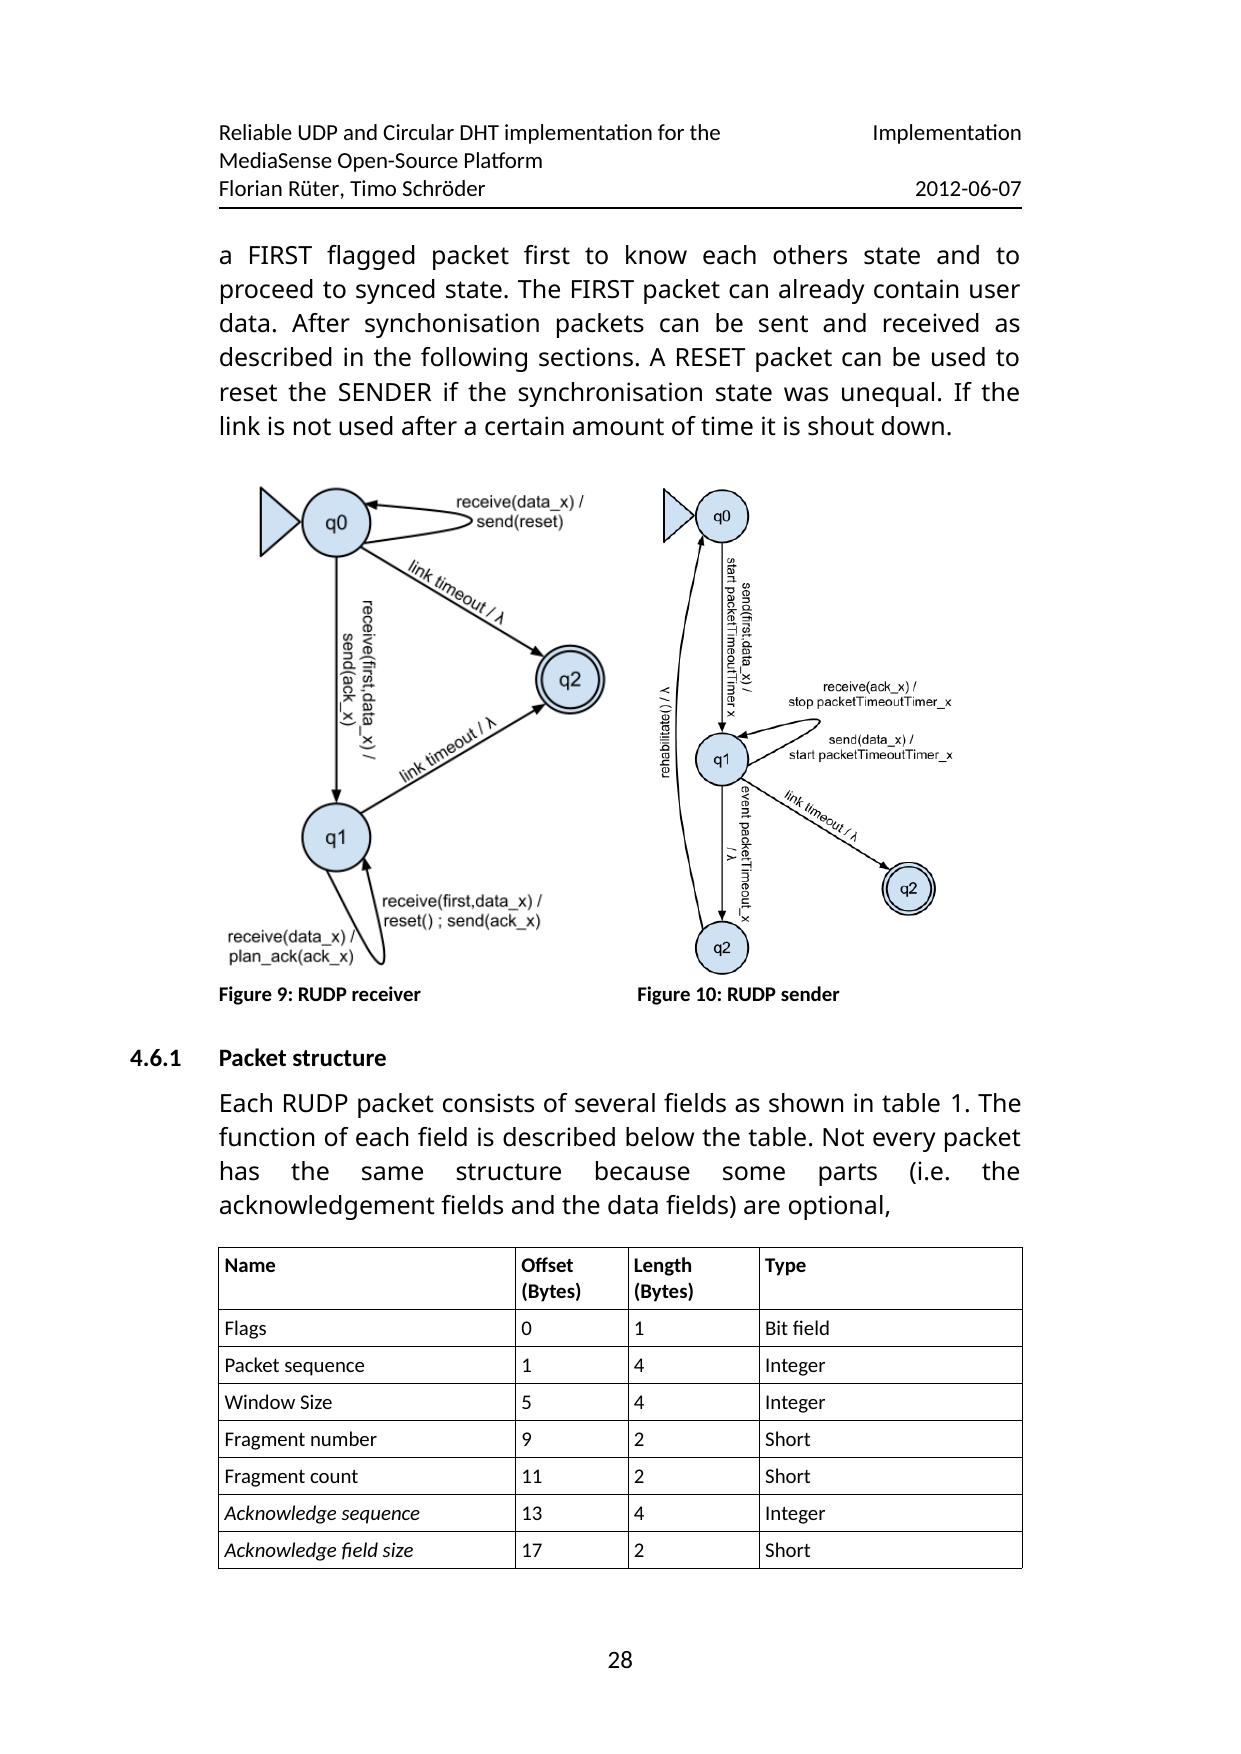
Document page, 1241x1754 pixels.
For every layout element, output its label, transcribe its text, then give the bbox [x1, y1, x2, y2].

table_cell 4 [629, 1347, 759, 1383]
table_header Type [760, 1248, 1022, 1309]
table_cell Integer [760, 1495, 1022, 1531]
table_cell Flags [219, 1310, 515, 1346]
table_cell 13 [516, 1495, 628, 1531]
table_cell 11 [516, 1458, 628, 1494]
table_cell Fragment count [219, 1458, 515, 1494]
text Figure 9: RUDP receiver [218, 981, 586, 1006]
table_cell Short [760, 1421, 1022, 1457]
text a FIRST flagged packet first to know each others state and to proceed to synced state. The FIRST packet can already contain user data. After synchonisation packets can be sent and received as described in the following sections. A RESET packet can be used to reset the SENDER if the synchronisation state was unequal. If the link is not used after a certain amount of time it is shout down. [218, 238, 1022, 442]
table_cell Integer [760, 1384, 1022, 1420]
table_cell 2 [629, 1458, 759, 1494]
table_cell 4 [629, 1384, 759, 1420]
table_cell 2 [629, 1421, 759, 1457]
table_cell Window Size [219, 1384, 515, 1420]
table_cell Fragment number [219, 1421, 515, 1457]
subtitle Packet structure [130, 467, 1022, 1073]
text Each RUDP packet consists of several fields as shown in table 1. The function of each field is described below the table. Not every packet has the same structure because some parts (i.e. the acknowledgement fields and the data fields) are optional, [218, 1086, 1022, 1222]
table_cell 9 [516, 1421, 628, 1457]
table_cell 1 [629, 1310, 759, 1346]
table_cell 4 [629, 1495, 759, 1531]
table_cell 2 [629, 1532, 759, 1568]
picture [637, 482, 975, 982]
table_cell 5 [516, 1384, 628, 1420]
table_cell Integer [760, 1347, 1022, 1383]
table_cell 17 [516, 1532, 628, 1568]
table_cell Acknowledge field size [219, 1532, 515, 1568]
table_cell Short [760, 1458, 1022, 1494]
picture [218, 479, 626, 981]
table_cell Packet sequence [219, 1347, 515, 1383]
table_cell Acknowledge sequence [219, 1495, 515, 1531]
table_cell 1 [516, 1347, 628, 1383]
table_cell Bit field [760, 1310, 1022, 1346]
table_header Name [219, 1248, 515, 1309]
table_header Offset (Bytes) [516, 1248, 628, 1309]
table_header Length (Bytes) [629, 1248, 759, 1309]
table_cell Short [760, 1532, 1022, 1568]
table_cell 0 [516, 1310, 628, 1346]
text Figure 10: RUDP sender [637, 982, 974, 1007]
